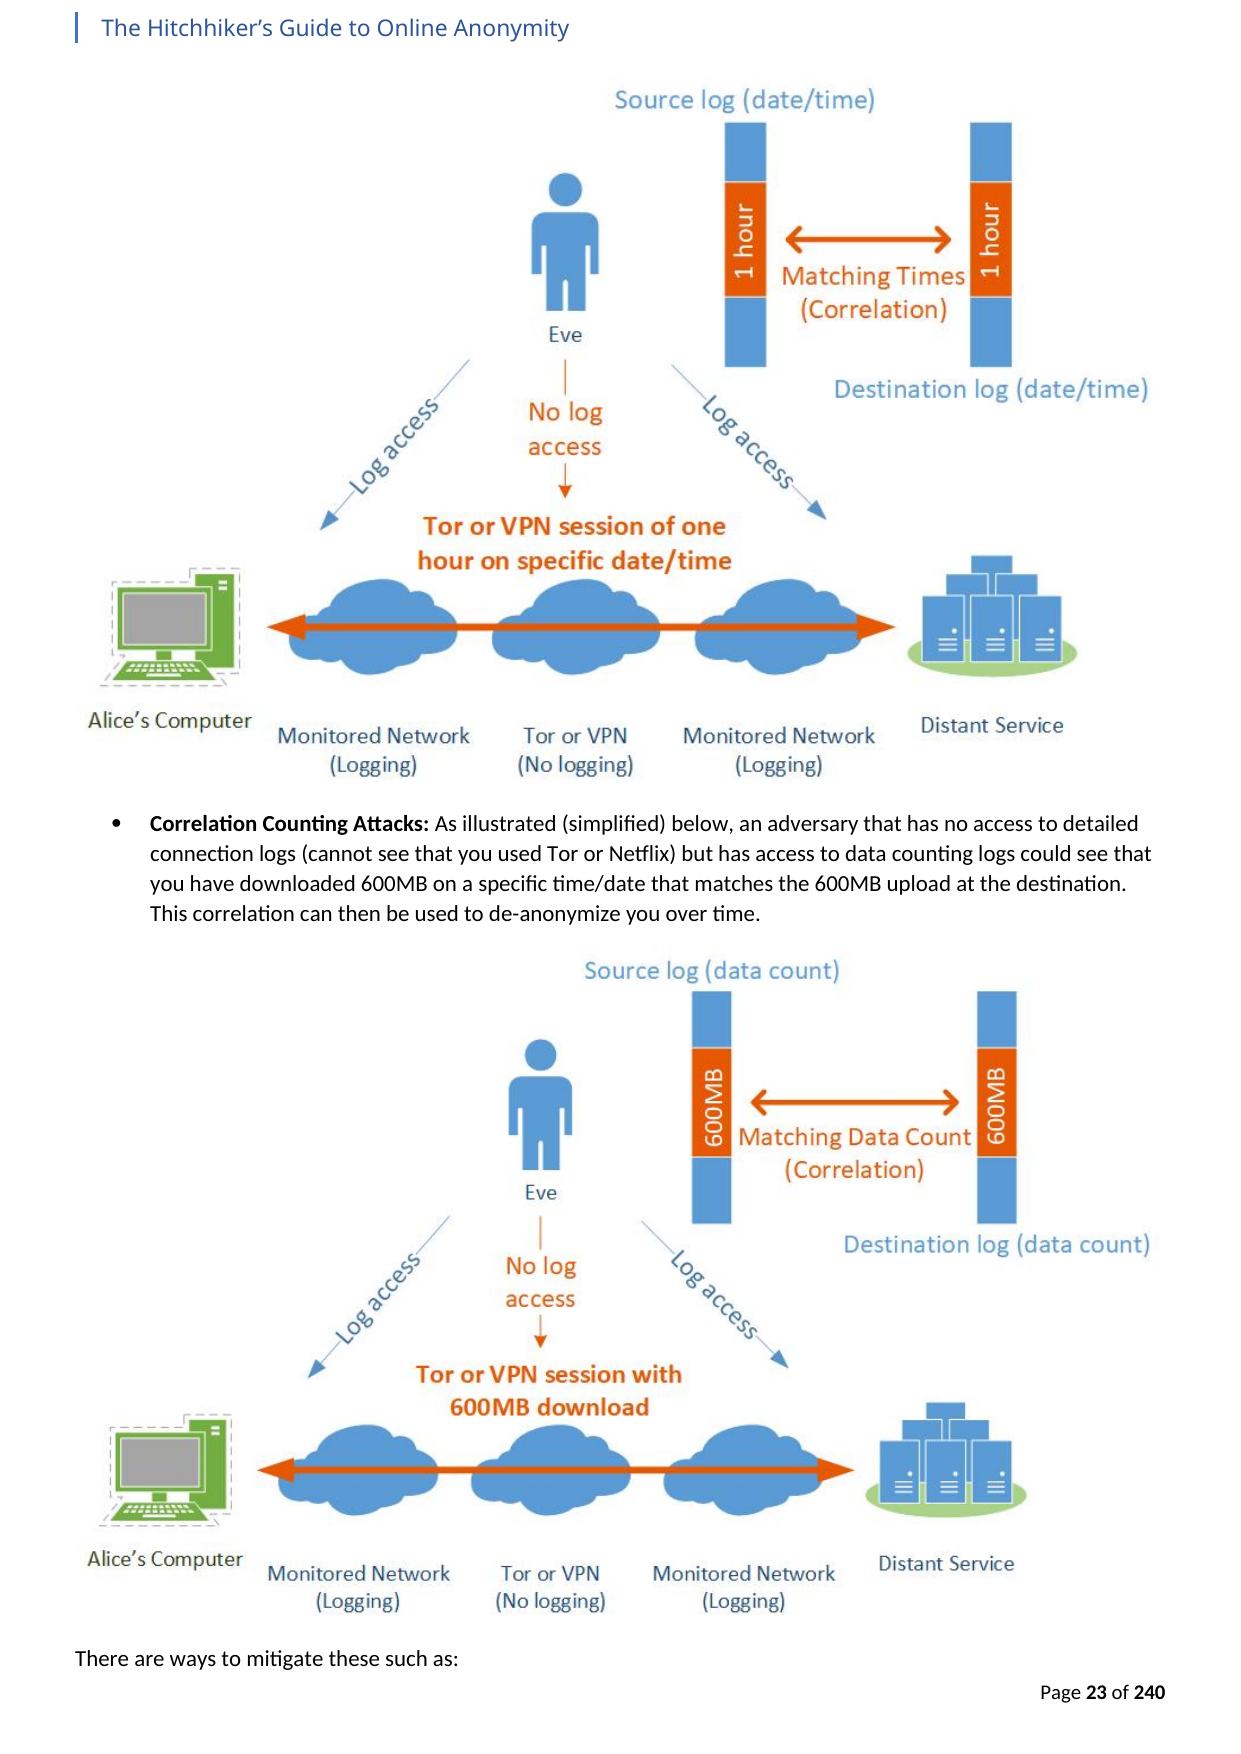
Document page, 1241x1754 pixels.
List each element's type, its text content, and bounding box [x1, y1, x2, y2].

text There are ways to mitigate these such as: [75, 1644, 1165, 1672]
list Correlation Counting Attacks: As illustrated (simplified) below, an adversary that has no access to detailed connection logs (cannot see that you used Tor or Netflix) but has access to data counting logs could see that you have downloaded 600MB on a specific time/date that matches the 600MB upload at the destination. This correlation can then be used to de-anonymize you over time. [112, 809, 1165, 927]
picture [75, 75, 1164, 791]
picture [75, 945, 1165, 1626]
